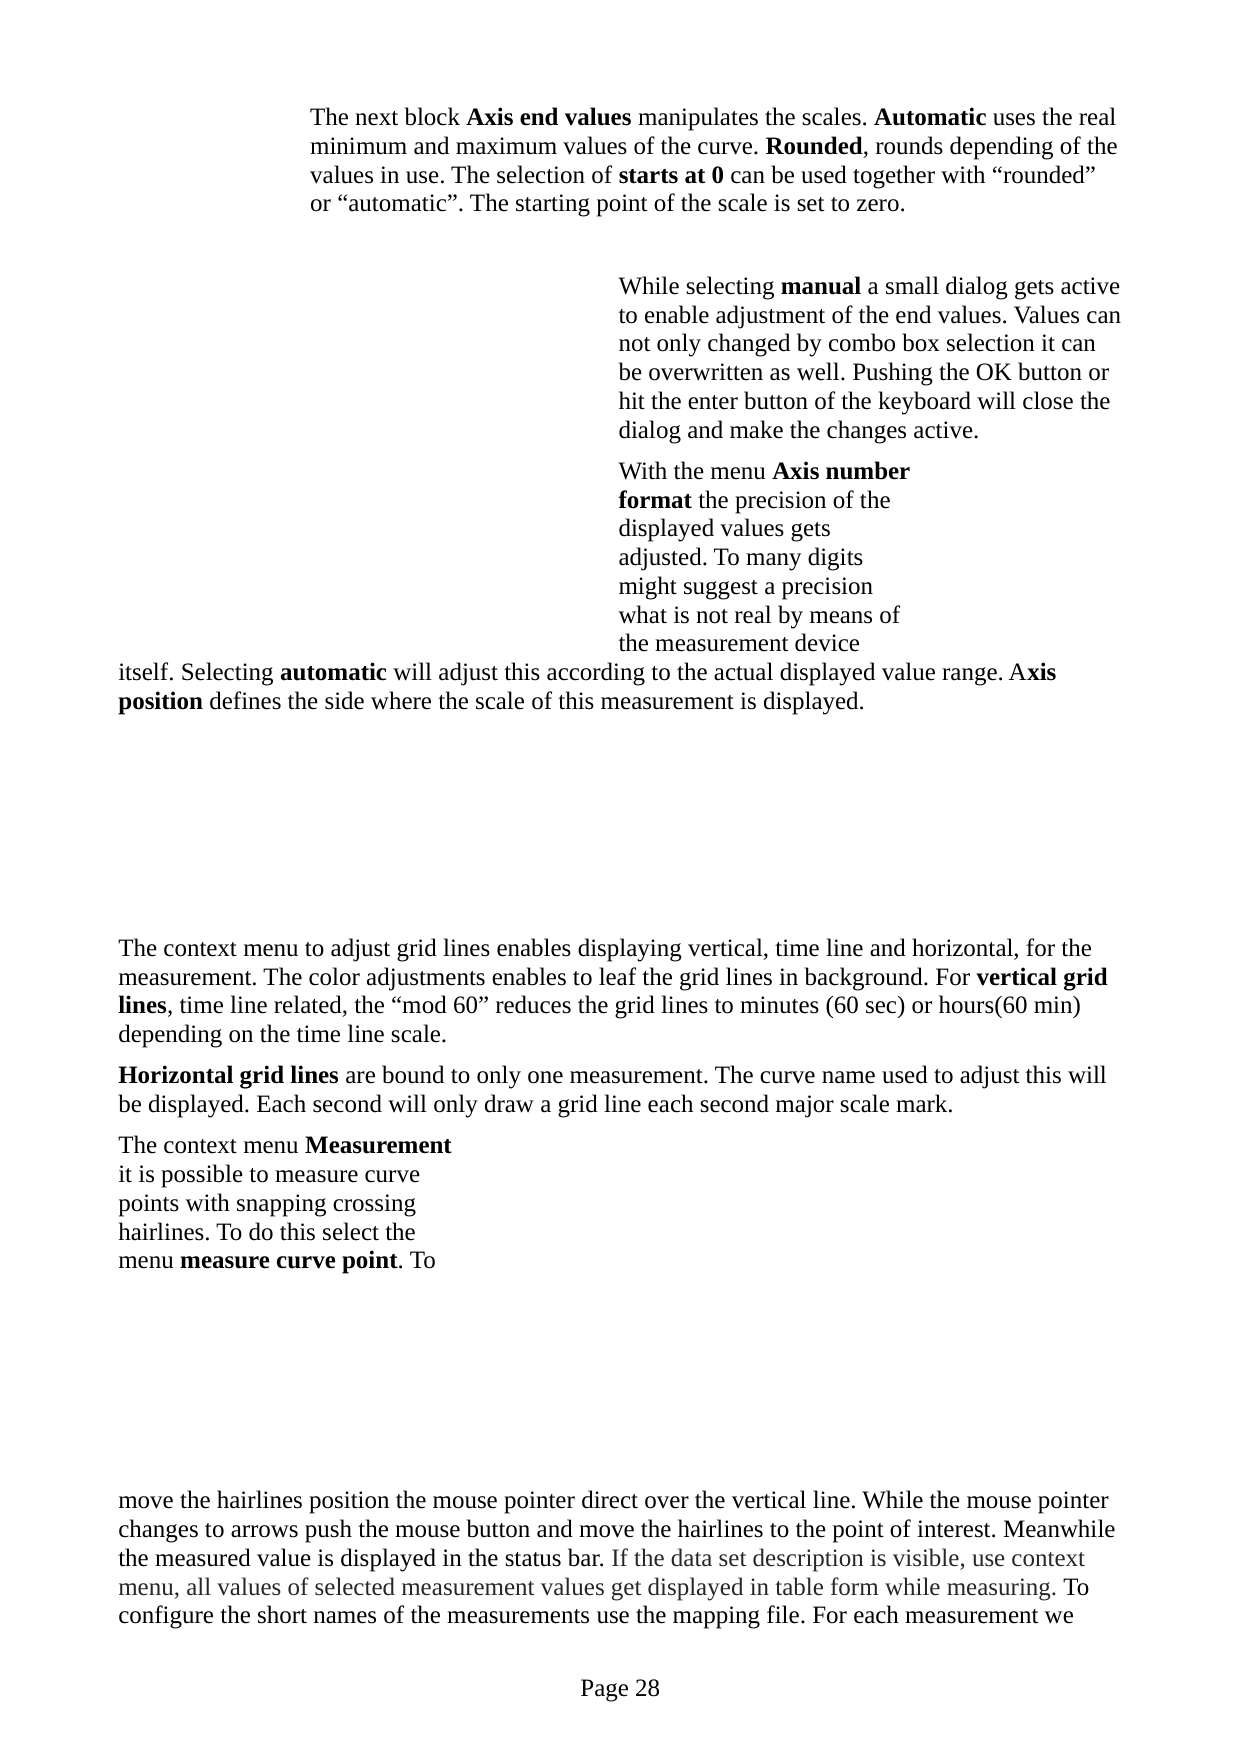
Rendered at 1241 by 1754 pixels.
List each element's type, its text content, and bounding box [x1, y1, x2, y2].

text The context menu to adjust grid lines enables displaying vertical, time line and horizontal, for the measurement. The color adjustments enables to leaf the grid lines in background. For vertical grid lines, time line related, the “mod 60” reduces the grid lines to minutes (60 sec) or hours(60 min) depending on the time line scale. [118, 727, 1122, 1048]
text The context menu Measurement it is possible to measure curve points with snapping crossing hairlines. To do this select the menu measure curve point. To move the hairlines position the mouse pointer direct over the vertical line. While the mouse pointer changes to arrows push the mouse button and move the hairlines to the point of interest. Meanwhile the measured value is displayed in the status bar. If the data set description is visible, use context menu, all values of selected measurement values get displayed in table form while measuring. To configure the short names of the measurements use the mapping file. For each measurement we [118, 1130, 1122, 1629]
text While selecting manual a small dialog gets active to enable adjustment of the end values. Values can not only changed by combo box selection it can be overwritten as well. Pushing the OK button or hit the enter button of the keyboard will close the dialog and make the changes active. [118, 271, 1122, 443]
text The next block Axis end values manipulates the scales. Automatic uses the real minimum and maximum values of the curve. Rounded, rounds depending of the values in use. The selection of starts at 0 can be used together with “rounded” or “automatic”. The starting point of the scale is set to zero. [118, 102, 1122, 217]
text Horizontal grid lines are bound to only one measurement. The curve name used to adjust this will be displayed. Each second will only draw a grid line each second major scale mark. [118, 1060, 1122, 1118]
text With the menu Axis number format the precision of the displayed values gets adjusted. To many digits might suggest a precision what is not real by means of the measurement device itself. Selecting automatic will adjust this according to the actual displayed value range. Axis position defines the side where the scale of this measurement is displayed. [118, 456, 1122, 715]
